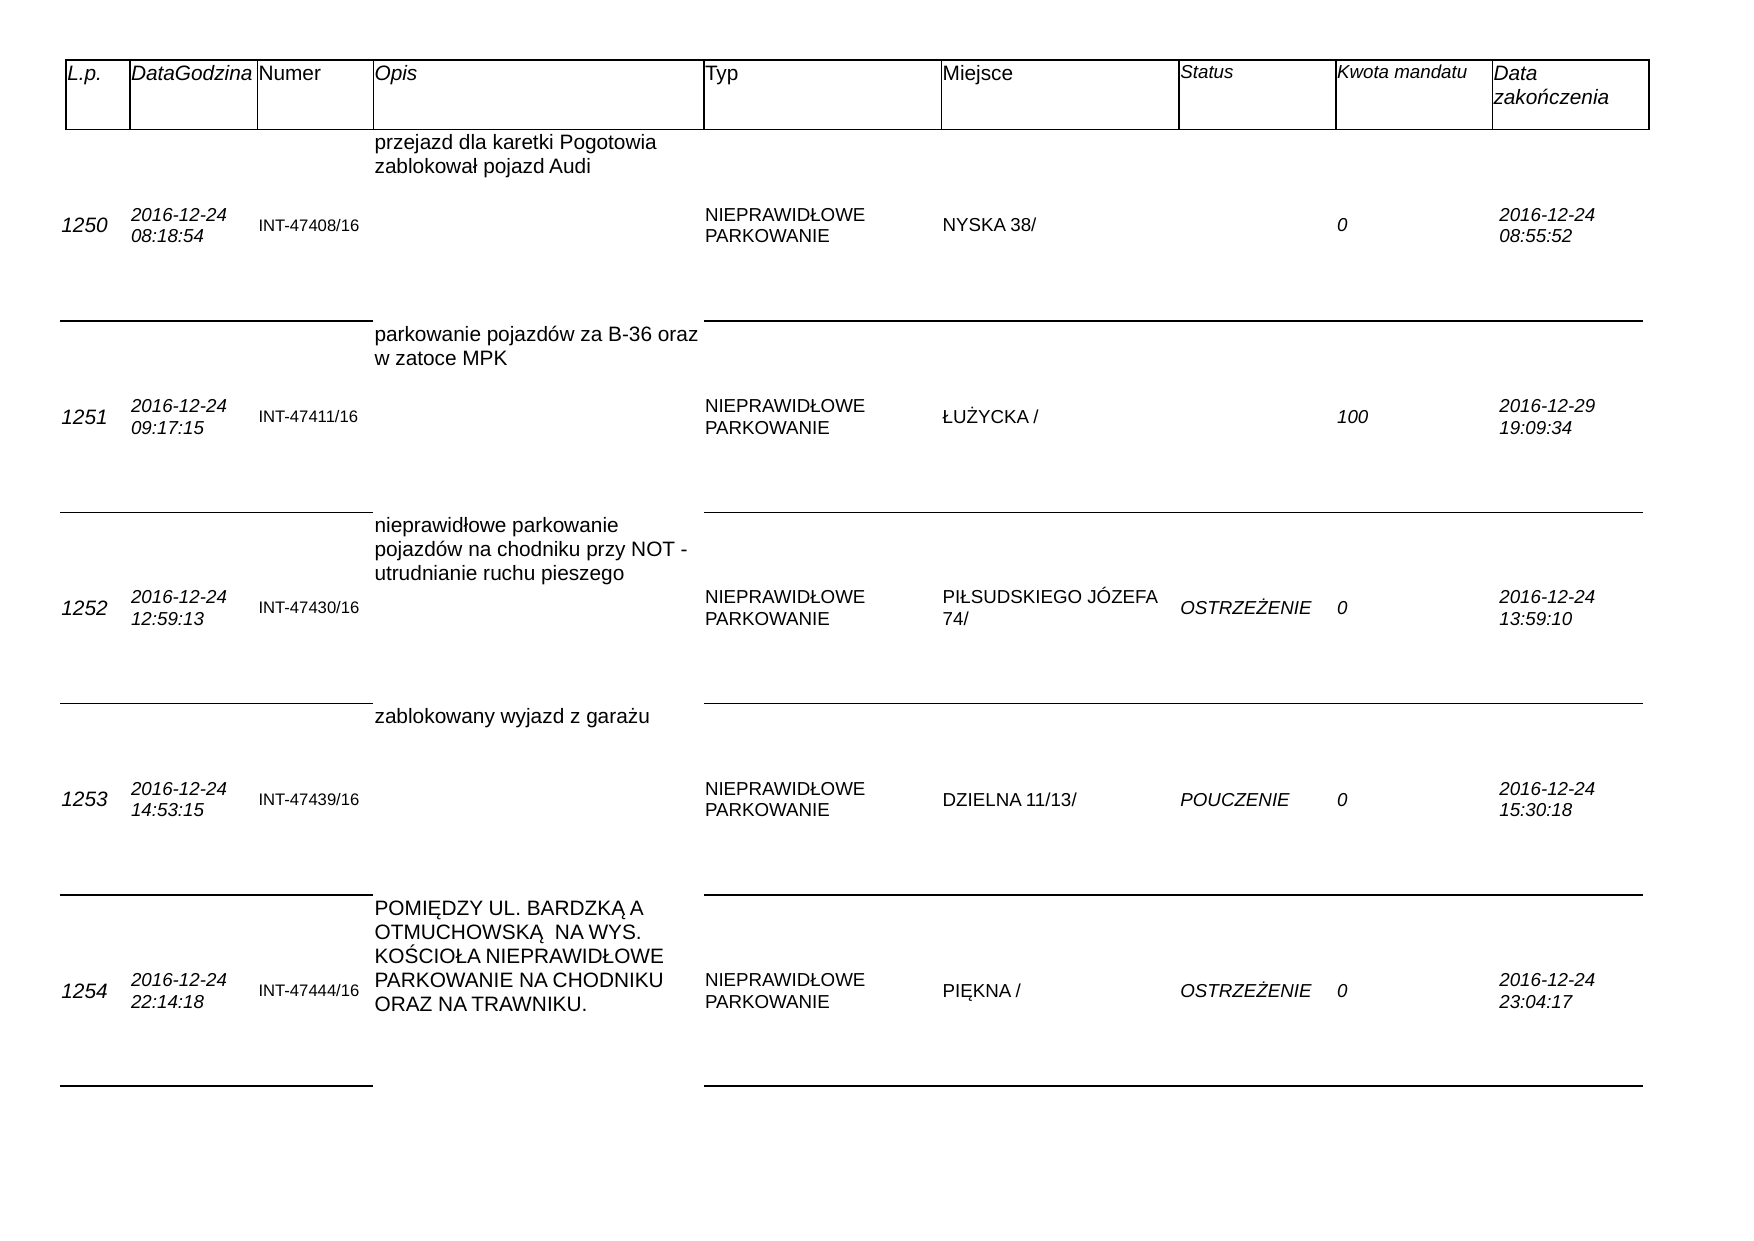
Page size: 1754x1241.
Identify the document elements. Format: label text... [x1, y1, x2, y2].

table_cell 2016-12-29 19:09:34 [1498, 322, 1643, 511]
table_cell NYSKA 38/ [941, 130, 1179, 320]
table_cell [1643, 320, 1649, 511]
table_cell INT-47430/16 [257, 513, 373, 703]
table_header Opis [374, 61, 703, 129]
table_header Miejsce [942, 61, 1178, 129]
table_cell OSTRZEŻENIE [1179, 513, 1336, 703]
table_cell parkowanie pojazdów za B-36 oraz w zatoce MPK [373, 320, 704, 511]
table_header Status [1180, 61, 1335, 129]
table_cell POMIĘDZY UL. BARDZKĄ A OTMUCHOWSKĄ NA WYS. KOŚCIOŁA NIEPRAWIDŁOWE PARKOWANIE NA CHODNIKU ORAZ NA TRAWNIKU. [373, 894, 704, 1085]
table_cell INT-47408/16 [257, 130, 373, 320]
table_cell [1179, 322, 1336, 511]
table_cell [1179, 130, 1336, 320]
table_header [60, 59, 65, 129]
table_cell 1253 [60, 704, 130, 894]
table_cell [1643, 703, 1649, 894]
table_cell 1254 [60, 896, 130, 1085]
table_cell 2016-12-24 14:53:15 [130, 704, 257, 894]
table_cell 2016-12-24 15:30:18 [1498, 704, 1643, 894]
table_cell NIEPRAWIDŁOWE PARKOWANIE [704, 513, 941, 703]
table_cell NIEPRAWIDŁOWE PARKOWANIE [704, 130, 941, 320]
table_cell PIĘKNA / [941, 896, 1179, 1085]
table_cell OSTRZEŻENIE [1179, 896, 1336, 1085]
table_cell PIŁSUDSKIEGO JÓZEFA 74/ [941, 513, 1179, 703]
table_cell POUCZENIE [1179, 704, 1336, 894]
table_cell INT-47439/16 [257, 704, 373, 894]
table_cell 1250 [60, 129, 130, 320]
table_cell [1643, 511, 1649, 703]
table_header Kwota mandatu [1337, 61, 1492, 129]
table_cell 100 [1336, 322, 1498, 511]
table_cell 0 [1336, 130, 1498, 320]
table_cell zablokowany wyjazd z garażu [373, 703, 704, 894]
table_cell nieprawidłowe parkowanie pojazdów na chodniku przy NOT - utrudnianie ruchu pieszego [373, 511, 704, 703]
table_cell 2016-12-24 13:59:10 [1498, 513, 1643, 703]
table_cell 0 [1336, 704, 1498, 894]
table_header Typ [705, 61, 941, 129]
table_cell ŁUŻYCKA / [941, 322, 1179, 511]
table_header L.p. [67, 61, 129, 129]
table_cell 2016-12-24 12:59:13 [130, 513, 257, 703]
table_cell NIEPRAWIDŁOWE PARKOWANIE [704, 896, 941, 1085]
table_cell 1251 [60, 322, 130, 511]
table_cell NIEPRAWIDŁOWE PARKOWANIE [704, 322, 941, 511]
table_header DataGodzina [131, 61, 257, 129]
table_cell INT-47444/16 [257, 896, 373, 1085]
table_cell NIEPRAWIDŁOWE PARKOWANIE [704, 704, 941, 894]
table_cell 2016-12-24 08:18:54 [130, 130, 257, 320]
table_cell 2016-12-24 23:04:17 [1498, 896, 1643, 1085]
table_cell 0 [1336, 896, 1498, 1085]
table_cell DZIELNA 11/13/ [941, 704, 1179, 894]
table_cell przejazd dla karetki Pogotowia zablokował pojazd Audi [373, 130, 704, 320]
table_header Data zakończenia [1493, 61, 1648, 129]
table_cell [1643, 130, 1649, 320]
table_cell 0 [1336, 513, 1498, 703]
table_cell [1643, 894, 1649, 1085]
table_header Numer [258, 61, 373, 129]
table_cell INT-47411/16 [257, 322, 373, 511]
table_cell 2016-12-24 08:55:52 [1498, 130, 1643, 320]
table_cell 2016-12-24 09:17:15 [130, 322, 257, 511]
table_cell 2016-12-24 22:14:18 [130, 896, 257, 1085]
table_cell 1252 [60, 513, 130, 703]
